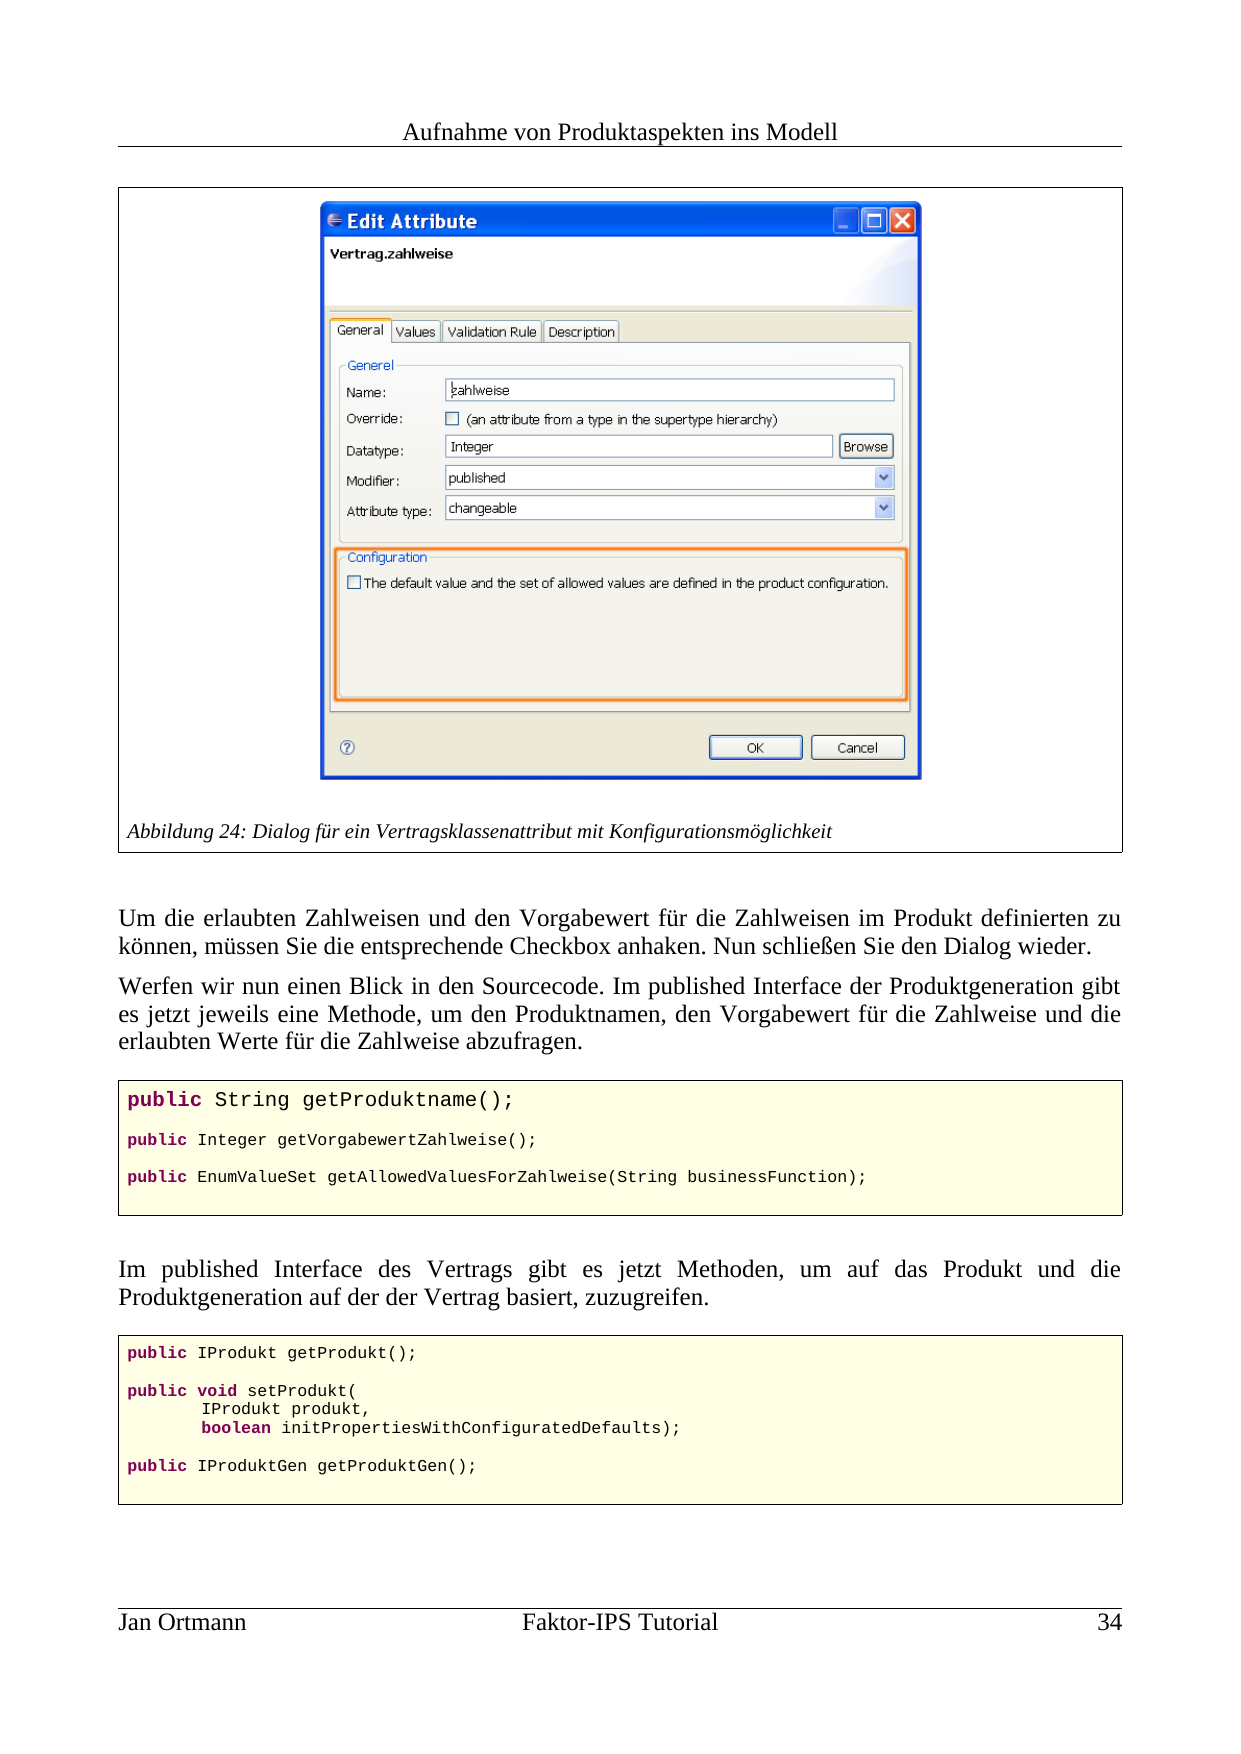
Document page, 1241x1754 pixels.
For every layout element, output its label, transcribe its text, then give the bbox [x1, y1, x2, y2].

text public IProdukt getProdukt(); [127, 1344, 1113, 1363]
text Werfen wir nun einen Blick in den Sourcecode. Im published Interface der Produktgeneration gibt es jetzt jeweils eine Methode, um den Produktnamen, den Vorgabewert für die Zahlweise und die erlaubten Werte für die Zahlweise abzufragen. [118, 972, 1122, 1055]
text boolean initPropertiesWithConfiguratedDefaults); [127, 1420, 1113, 1439]
text public Integer getVorgabewertZahlweise(); [127, 1131, 1113, 1150]
text Im published Interface des Vertrags gibt es jetzt Methoden, um auf das Produkt und die Produktgeneration auf der der Vertrag basiert, zuzugreifen. [118, 1256, 1122, 1311]
text Um die erlaubten Zahlweisen und den Vorgabewert für die Zahlweisen im Produkt definierten zu können, müssen Sie die entsprechende Checkbox anhaken. Nun schließen Sie den Dialog wieder. [118, 904, 1122, 959]
text public IProduktGen getProduktGen(); [127, 1457, 1113, 1476]
text Abbildung 24: Dialog für ein Vertragsklassenattribut mit Konfigurationsmöglichkeit [127, 820, 1113, 843]
text IProdukt produkt, [127, 1401, 1113, 1420]
text public String getProduktname(); [127, 1088, 1113, 1112]
picture [315, 196, 925, 785]
text public void setProdukt( [127, 1382, 1113, 1401]
text public EnumValueSet getAllowedValuesForZahlweise(String businessFunction); [127, 1169, 1113, 1188]
